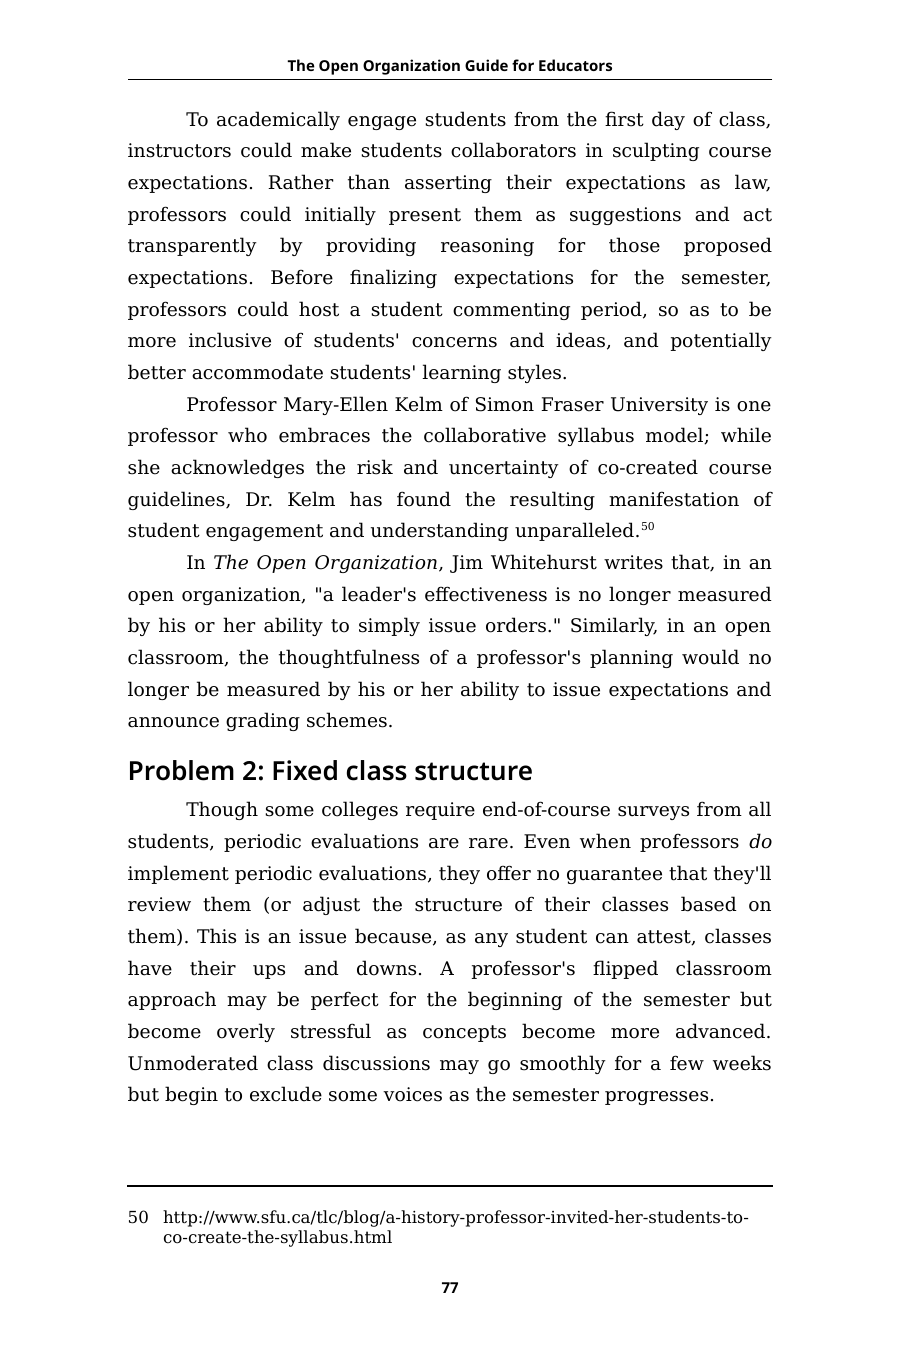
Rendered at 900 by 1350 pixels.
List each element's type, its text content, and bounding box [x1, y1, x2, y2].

text http://www.sfu.ca/tlc/blog/a-history-professor-invited-her-students-to-co-create-the-syllabus.html [127, 1208, 772, 1247]
subtitle Problem 2: Fixed class structure [127, 757, 772, 787]
text Though some colleges require end-of-course surveys from all students, periodic evaluations are rare. Even when professors do implement periodic evaluations, they offer no guarantee that they'll review them (or adjust the structure of their classes based on them). This is an issue because, as any student can attest, classes have their ups and downs. A professor's flipped classroom approach may be perfect for the beginning of the semester but become overly stressful as concepts become more advanced. Unmoderated class discussions may go smoothly for a few weeks but begin to exclude some voices as the semester progresses. [127, 799, 772, 1106]
text Professor Mary-Ellen Kelm of Simon Fraser University is one professor who embraces the collaborative syllabus model; while she acknowledges the risk and uncertainty of co-created course guidelines, Dr. Kelm has found the resulting manifestation of student engagement and understanding unparalleled. [127, 394, 772, 542]
text In The Open Organization, Jim Whitehurst writes that, in an open organization, "a leader's effectiveness is no longer measured by his or her ability to simply issue orders." Similarly, in an open classroom, the thoughtfulness of a professor's planning would no longer be measured by his or her ability to issue expectations and announce grading schemes. [127, 552, 772, 732]
text To academically engage students from the first day of class, instructors could make students collaborators in sculpting course expectations. Rather than asserting their expectations as law, professors could initially present them as suggestions and act transparently by providing reasoning for those proposed expectations. Before finalizing expectations for the semester, professors could host a student commenting period, so as to be more inclusive of students' concerns and ideas, and potentially better accommodate students' learning styles. [127, 109, 772, 384]
